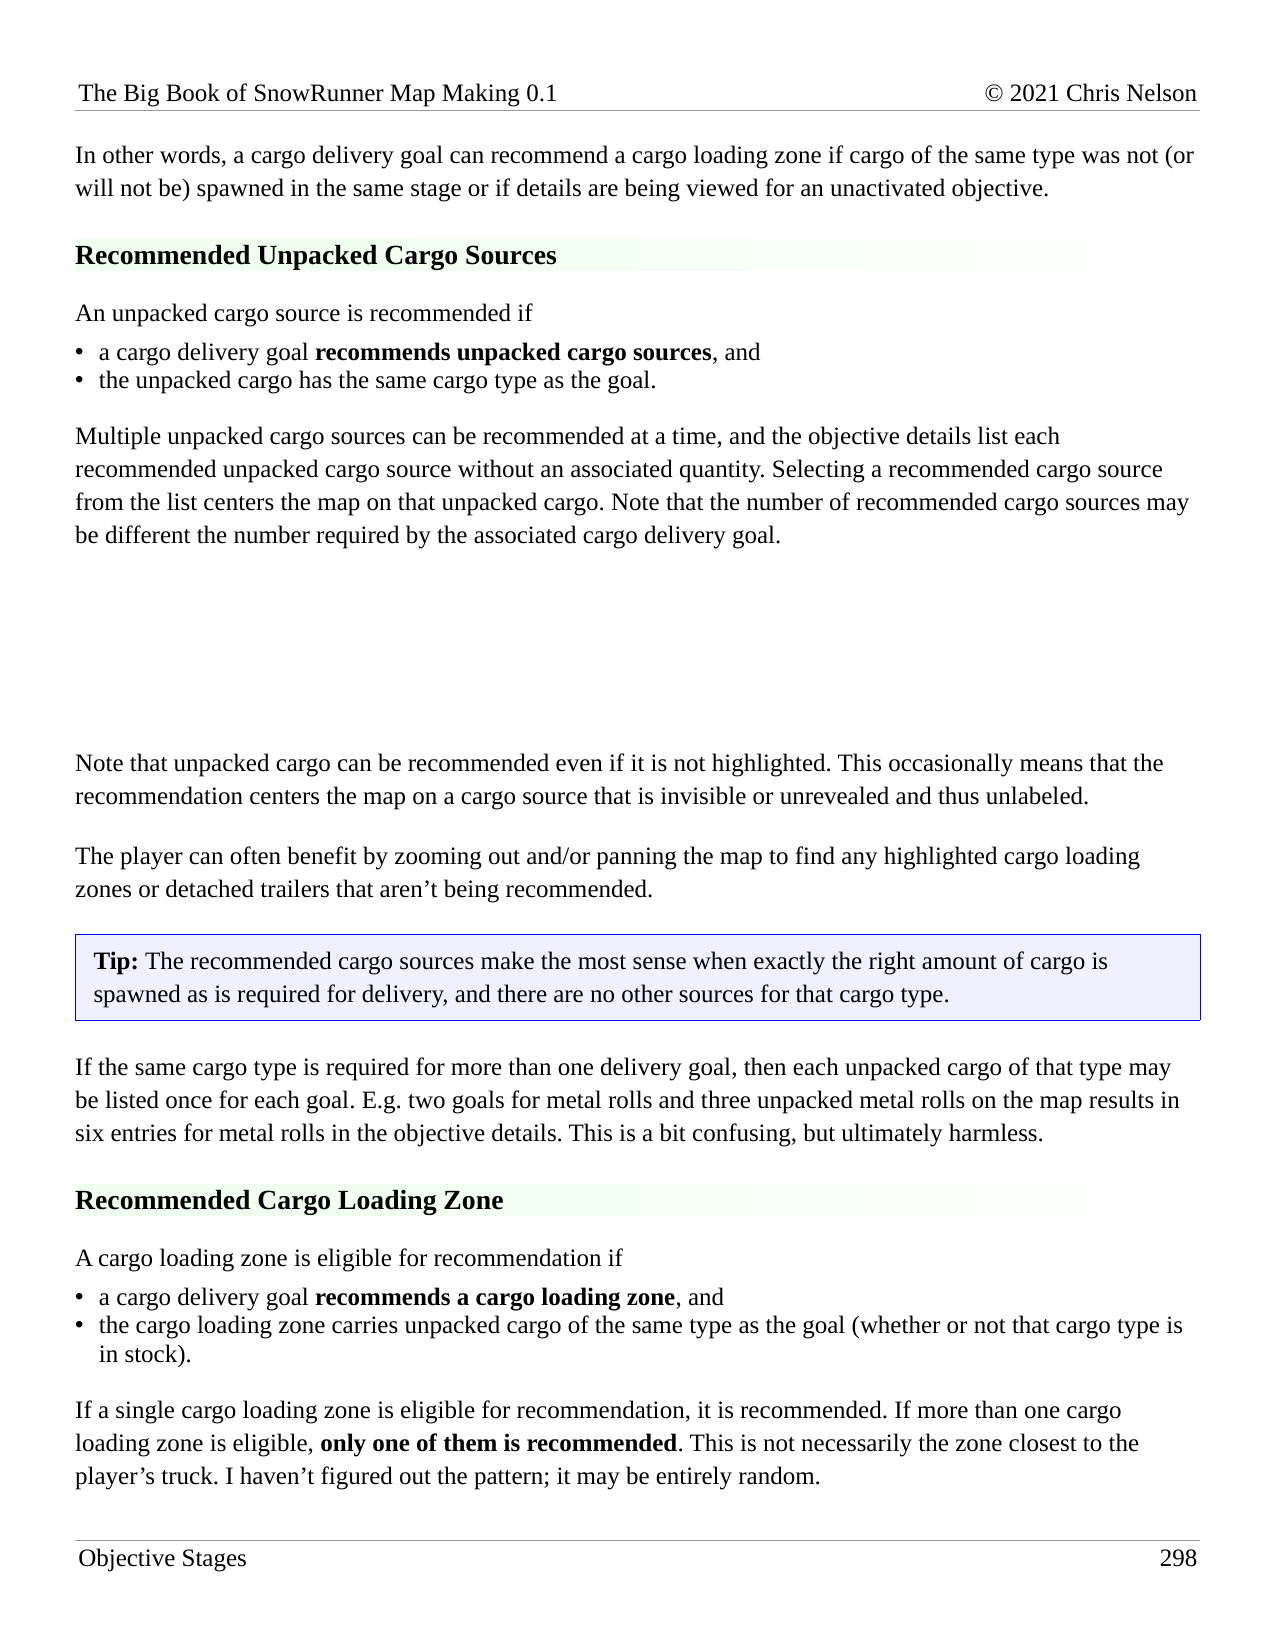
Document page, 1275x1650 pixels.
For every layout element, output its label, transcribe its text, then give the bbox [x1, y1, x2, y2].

text Multiple unpacked cargo sources can be recommended at a time, and the objective details list each recommended unpacked cargo source without an associated quantity. Selecting a recommended cargo source from the list centers the map on that unpacked cargo. Note that the number of recommended cargo sources may be different the number required by the associated cargo delivery goal. [75, 421, 1200, 549]
text The player can often benefit by zooming out and/or panning the map to find any highlighted cargo loading zones or detached trailers that aren’t being recommended. [75, 841, 1200, 903]
subtitle Recommended Unpacked Cargo Sources [75, 239, 1200, 271]
list The recommended cargo sources make the most sense when exactly the right amount of cargo is spawned as is required for delivery, and there are no other sources for that cargo type. [76, 935, 1200, 1020]
text Note that unpacked cargo can be recommended even if it is not highlighted. This occasionally means that the recommendation centers the map on a cargo source that is invisible or unrevealed and thus unlabeled. [75, 748, 1200, 810]
subtitle Recommended Cargo Loading Zone [75, 1184, 1200, 1216]
list a cargo delivery goal recommends a cargo loading zone, and [75, 1282, 1200, 1310]
subtitle A cargo loading zone is eligible for recommendation if [75, 1243, 1200, 1271]
list the cargo loading zone carries unpacked cargo of the same type as the goal (whether or not that cargo type is in stock). [75, 1310, 1200, 1368]
text In other words, a cargo delivery goal can recommend a cargo loading zone if cargo of the same type was not (or will not be) spawned in the same stage or if details are being viewed for an unactivated objective. [75, 140, 1200, 202]
list the unpacked cargo has the same cargo type as the goal. [75, 366, 1200, 394]
text If a single cargo loading zone is eligible for recommendation, it is recommended. If more than one cargo loading zone is eligible, only one of them is recommended. This is not necessarily the zone closest to the player’s truck. I haven’t figured out the pattern; it may be entirely random. [75, 1395, 1200, 1490]
text If the same cargo type is required for more than one delivery goal, then each unpacked cargo of that type may be listed once for each goal. E.g. two goals for metal rolls and three unpacked metal rolls on the map results in six entries for metal rolls in the objective details. This is a bit confusing, but ultimately harmless. [75, 1052, 1200, 1146]
subtitle An unpacked cargo source is recommended if [75, 298, 1200, 327]
list a cargo delivery goal recommends unpacked cargo sources, and [75, 337, 1200, 366]
